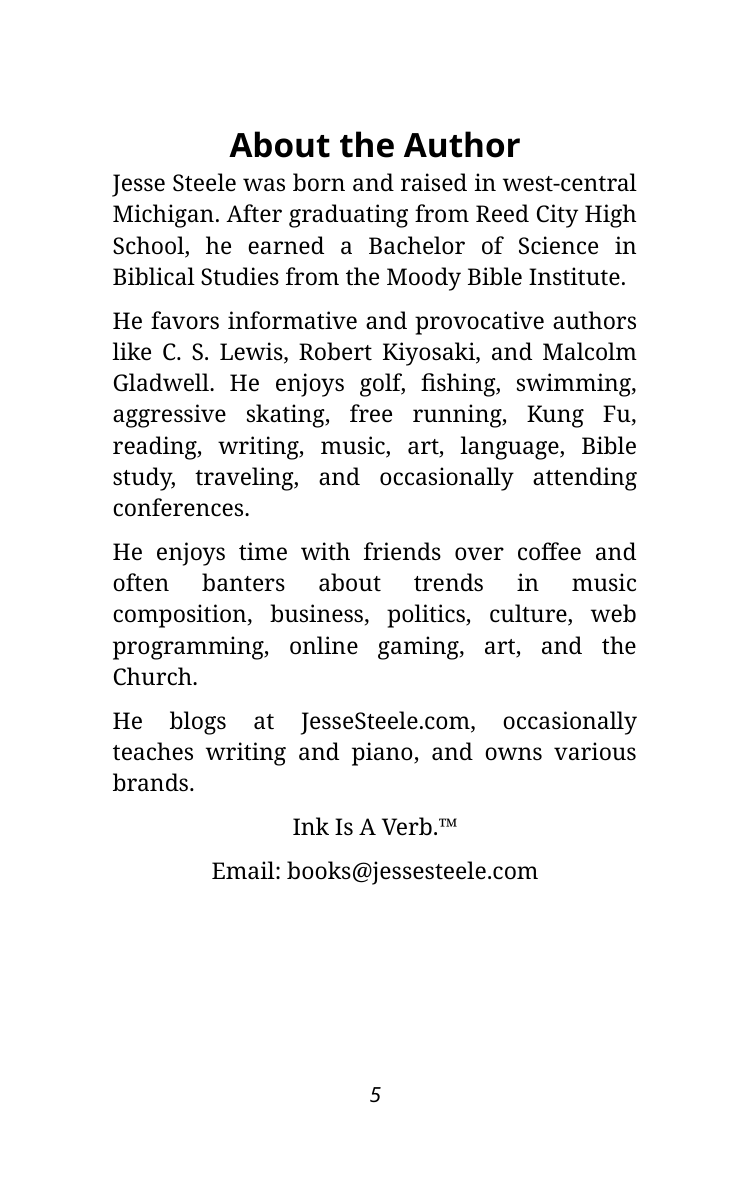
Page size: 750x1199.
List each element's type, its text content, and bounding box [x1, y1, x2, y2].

text He blogs at JesseSteele.com, occasionally teaches writing and piano, and owns various brands. [112, 704, 637, 798]
text Jesse Steele was born and raised in west-central Michigan. After graduating from Reed City High School, he earned a Bachelor of Science in Biblical Studies from the Moody Bible Institute. [112, 167, 637, 292]
text Email: books@jessesteele.com [112, 854, 637, 886]
text Ink Is A Verb.™ [112, 811, 637, 842]
title About the Author [112, 122, 637, 167]
text He favors informative and provocative authors like C. S. Lewis, Robert Kiyosaki, and Malcolm Gladwell. He enjoys golf, fishing, swimming, aggressive skating, free running, Kung Fu, reading, writing, music, art, language, Bible study, traveling, and occasionally attending conferences. [112, 304, 637, 523]
text He enjoys time with friends over coffee and often banters about trends in music composition, business, politics, culture, web programming, online gaming, art, and the Church. [112, 536, 637, 692]
